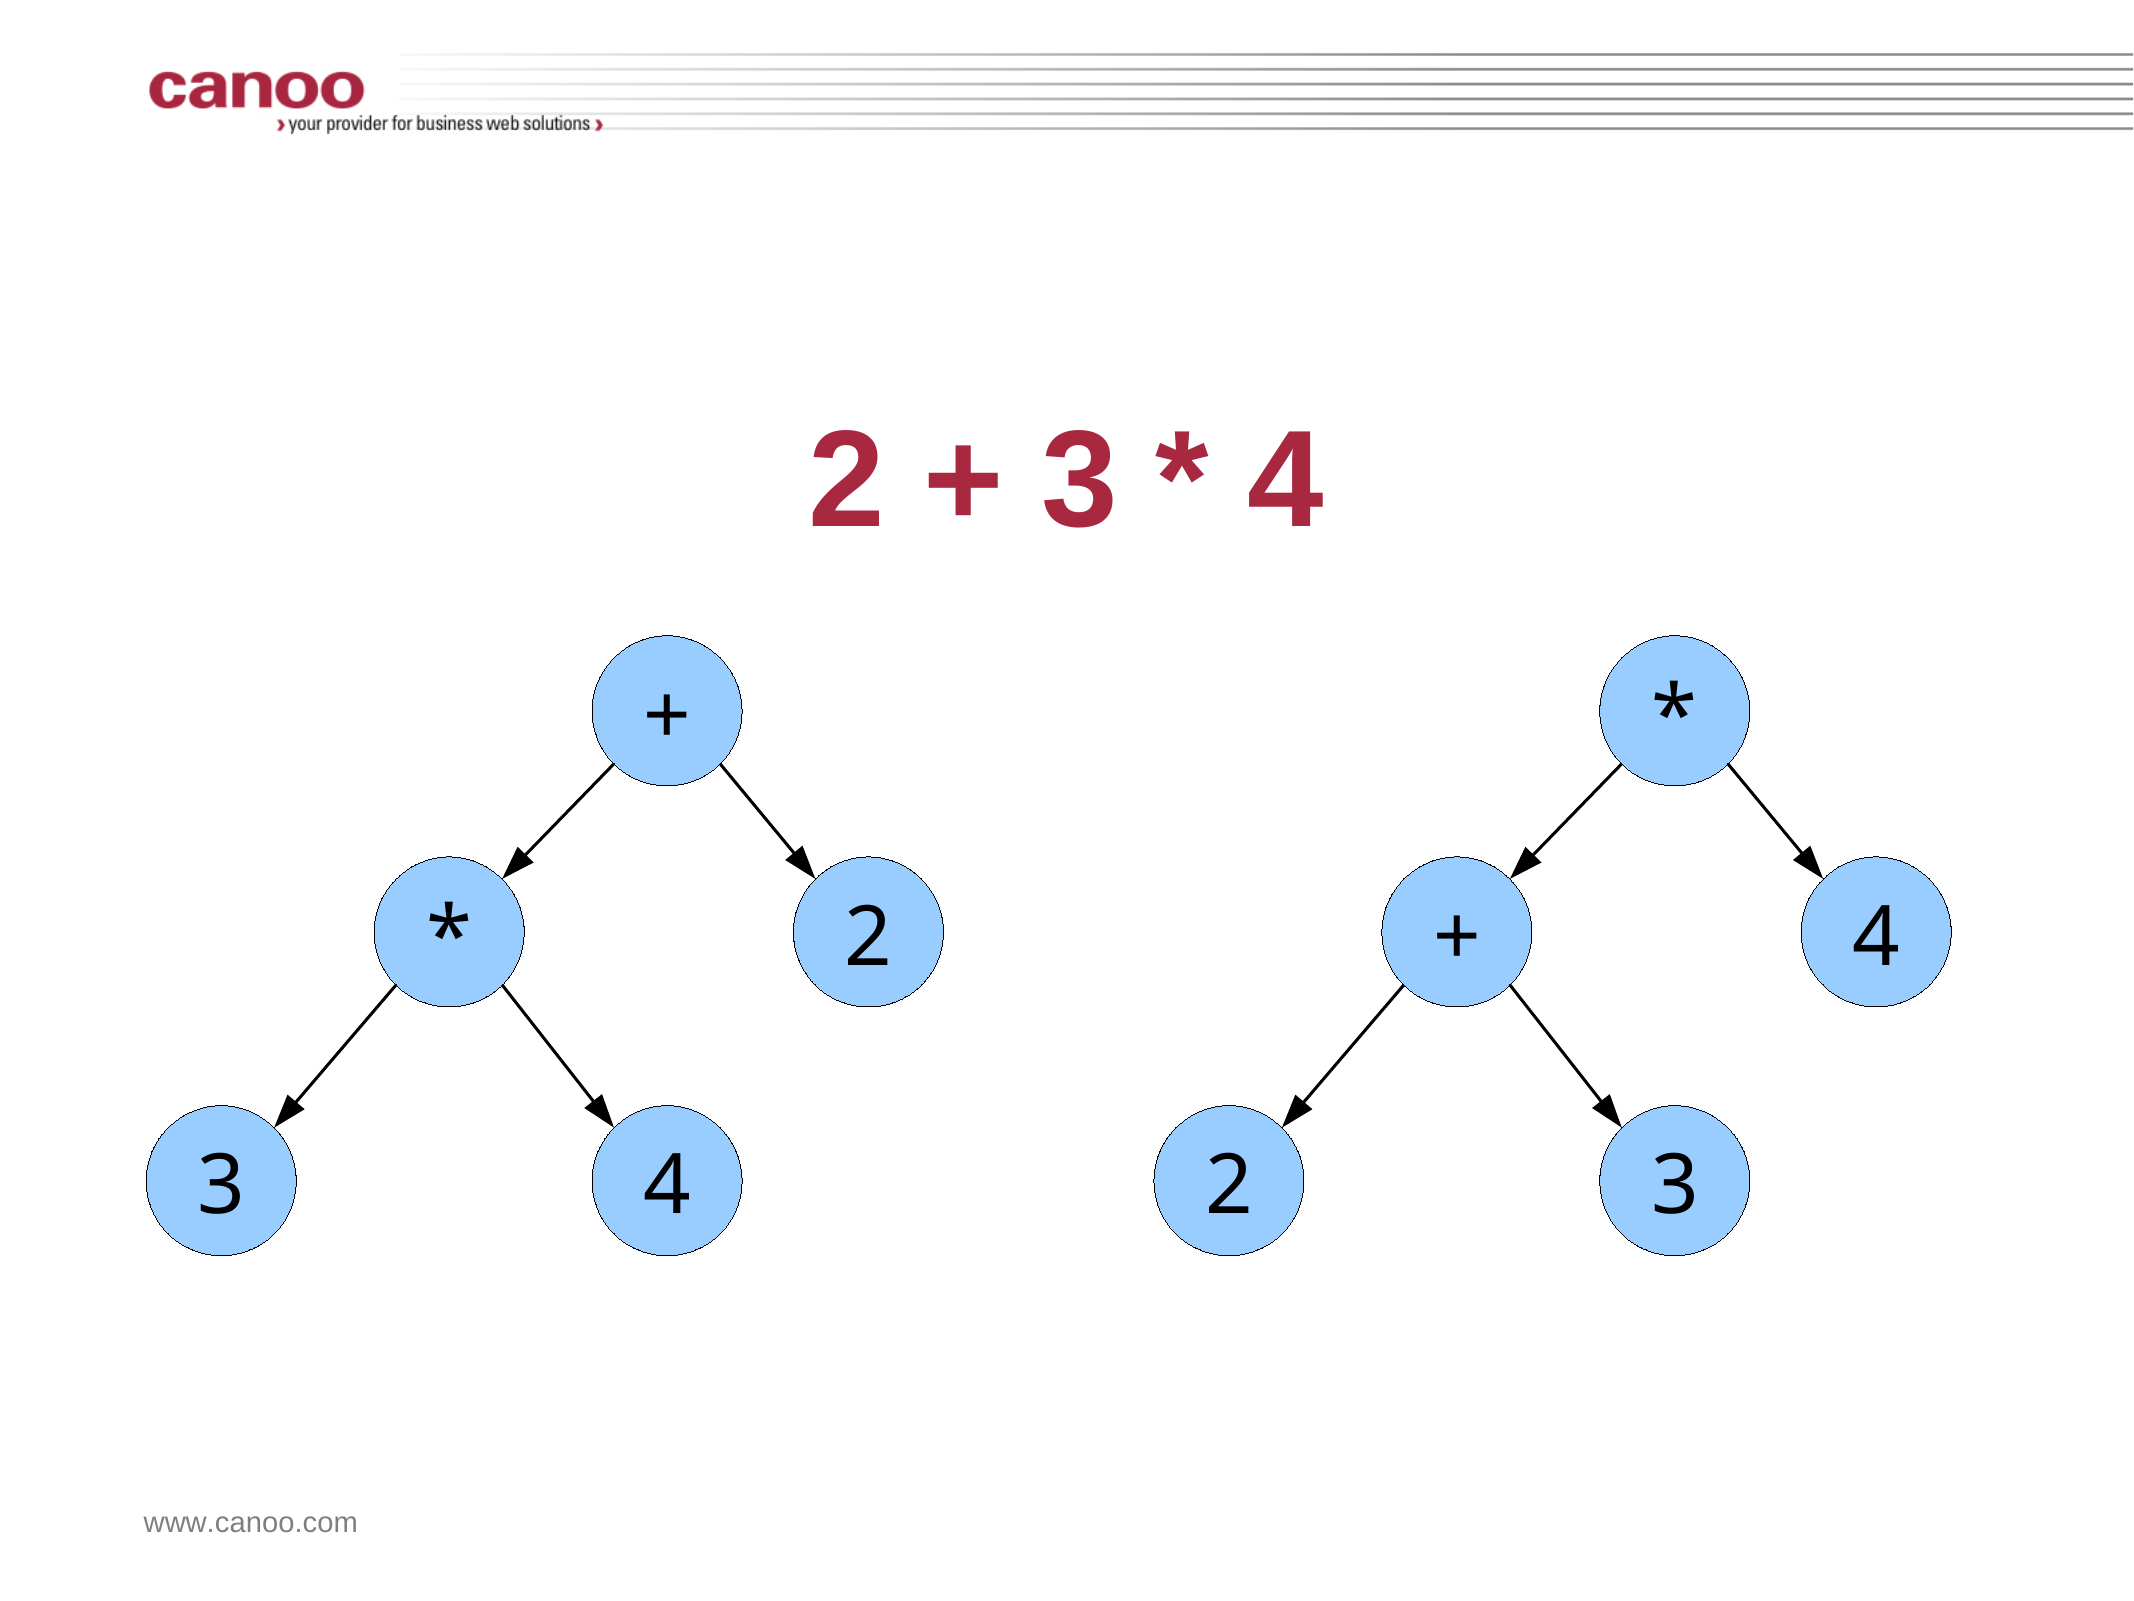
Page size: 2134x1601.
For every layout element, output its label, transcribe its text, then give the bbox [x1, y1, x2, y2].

text_box 4 [1801, 856, 1952, 1007]
text_box + [592, 635, 743, 786]
picture [0, 21, 2134, 188]
text_box 2 [793, 856, 944, 1007]
text_box 3 [146, 1105, 297, 1256]
text_box 3 [1599, 1105, 1750, 1256]
text_box * [1599, 635, 1750, 786]
text_box * [374, 856, 525, 1007]
title 2 + 3 * 4 [159, 332, 1974, 563]
text_box + [1381, 856, 1532, 1007]
text_box 2 [1153, 1105, 1304, 1256]
text_box 4 [592, 1105, 743, 1256]
